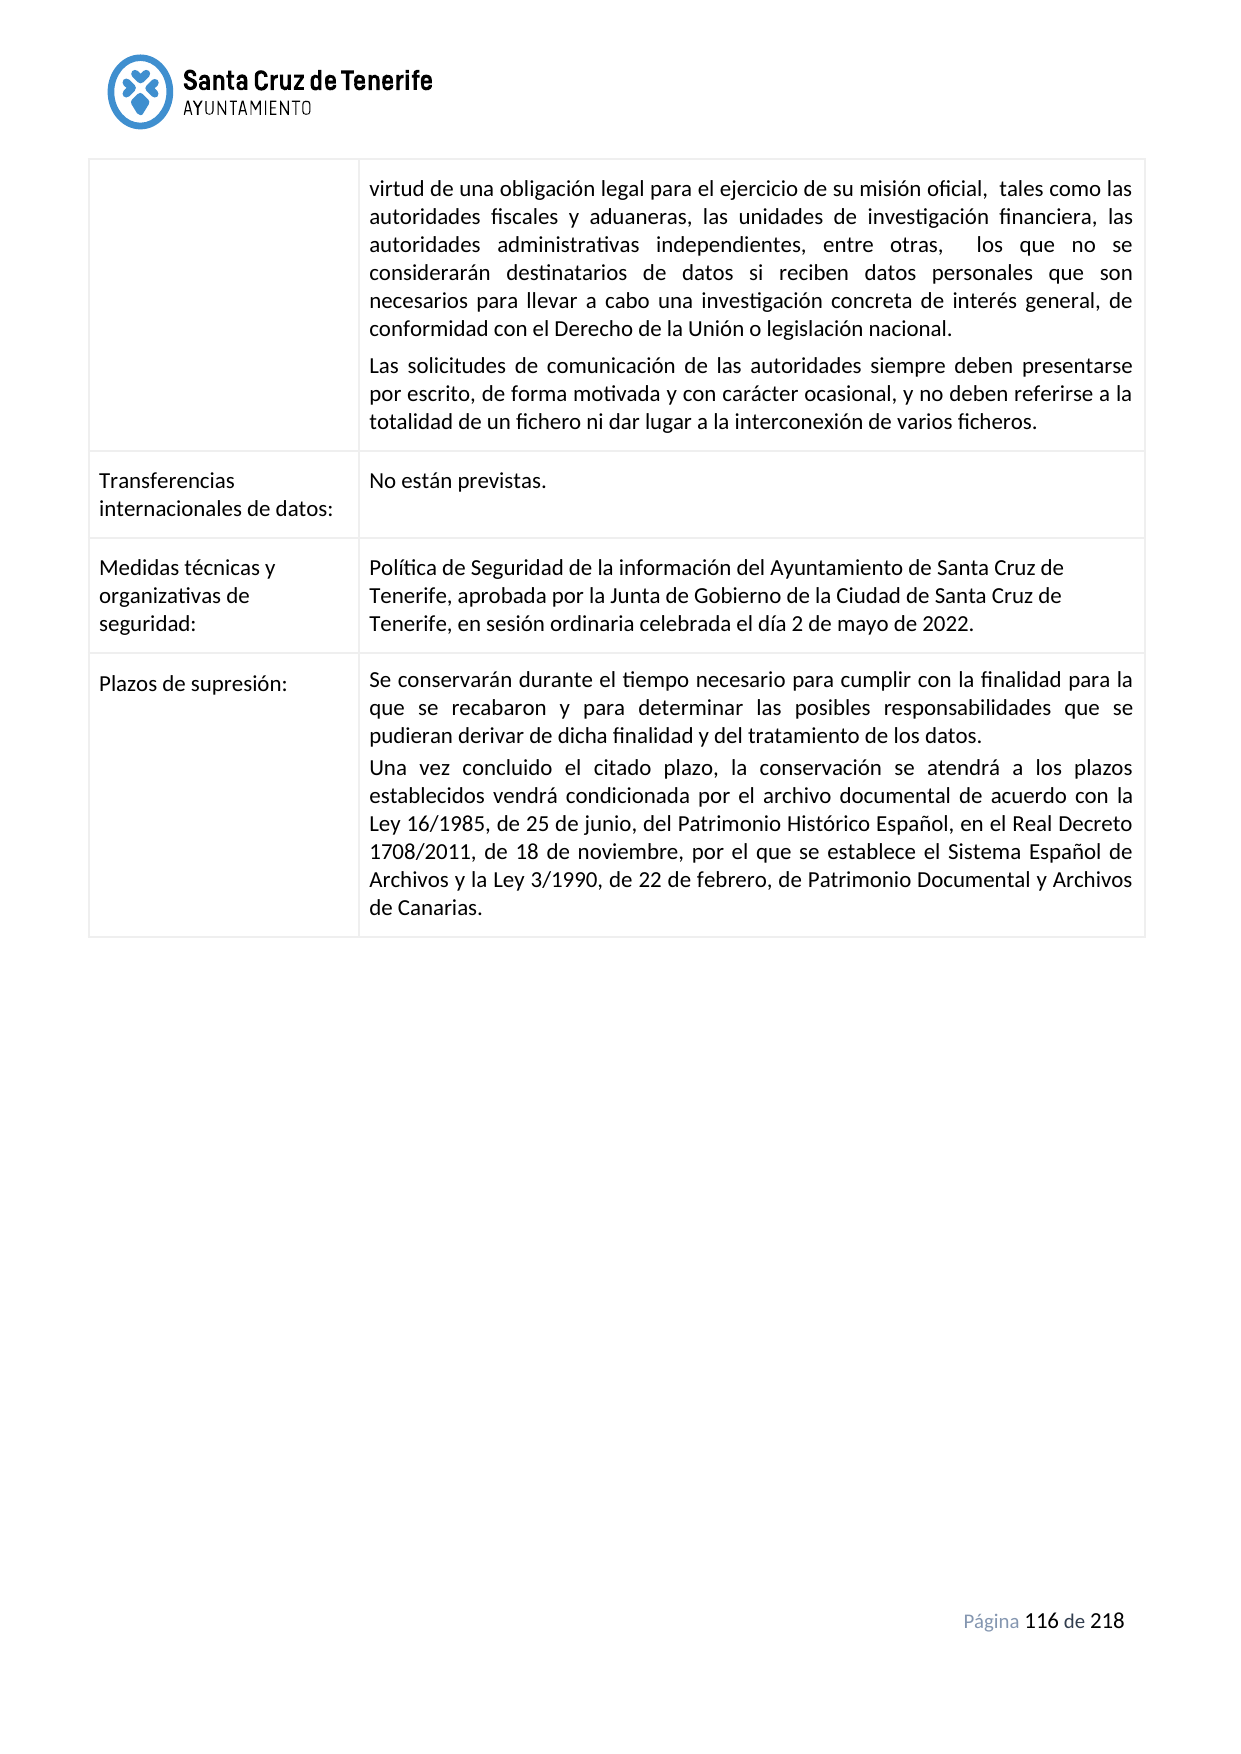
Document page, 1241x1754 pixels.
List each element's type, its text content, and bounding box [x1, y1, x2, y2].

table_cell No están previstas. [360, 452, 1144, 537]
table_cell virtud de una obligación legal para el ejercicio de su misión oficial, tales como las autoridades fiscales y aduaneras, las unidades de investigación financiera, las autoridades administrativas independientes, entre otras, los que no se considerarán destinatarios de datos si reciben datos personales que son necesarios para llevar a cabo una investigación concreta de interés general, de conformidad con el Derecho de la Unión o legislación nacional. Las solicitudes de comunicación de las autoridades siempre deben presentarse por escrito, de forma motivada y con carácter ocasional, y no deben referirse a la totalidad de un fichero ni dar lugar a la interconexión de varios ficheros. [360, 160, 1144, 449]
table_cell Transferencias internacionales de datos: [90, 452, 358, 537]
table_cell Plazos de supresión: [90, 654, 358, 936]
table_cell Se conservarán durante el tiempo necesario para cumplir con la finalidad para la que se recabaron y para determinar las posibles responsabilidades que se pudieran derivar de dicha finalidad y del tratamiento de los datos. Una vez concluido el citado plazo, la conservación se atendrá a los plazos establecidos vendrá condicionada por el archivo documental de acuerdo con la Ley 16/1985, de 25 de junio, del Patrimonio Histórico Español, en el Real Decreto 1708/2011, de 18 de noviembre, por el que se establece el Sistema Español de Archivos y la Ley 3/1990, de 22 de febrero, de Patrimonio Documental y Archivos de Canarias. [360, 654, 1144, 936]
table_cell [90, 160, 358, 449]
table_cell Política de Seguridad de la información del Ayuntamiento de Santa Cruz de Tenerife, aprobada por la Junta de Gobierno de la Ciudad de Santa Cruz de Tenerife, en sesión ordinaria celebrada el día 2 de mayo de 2022. [360, 539, 1144, 652]
table_cell Medidas técnicas y organizativas de seguridad: [90, 539, 358, 652]
